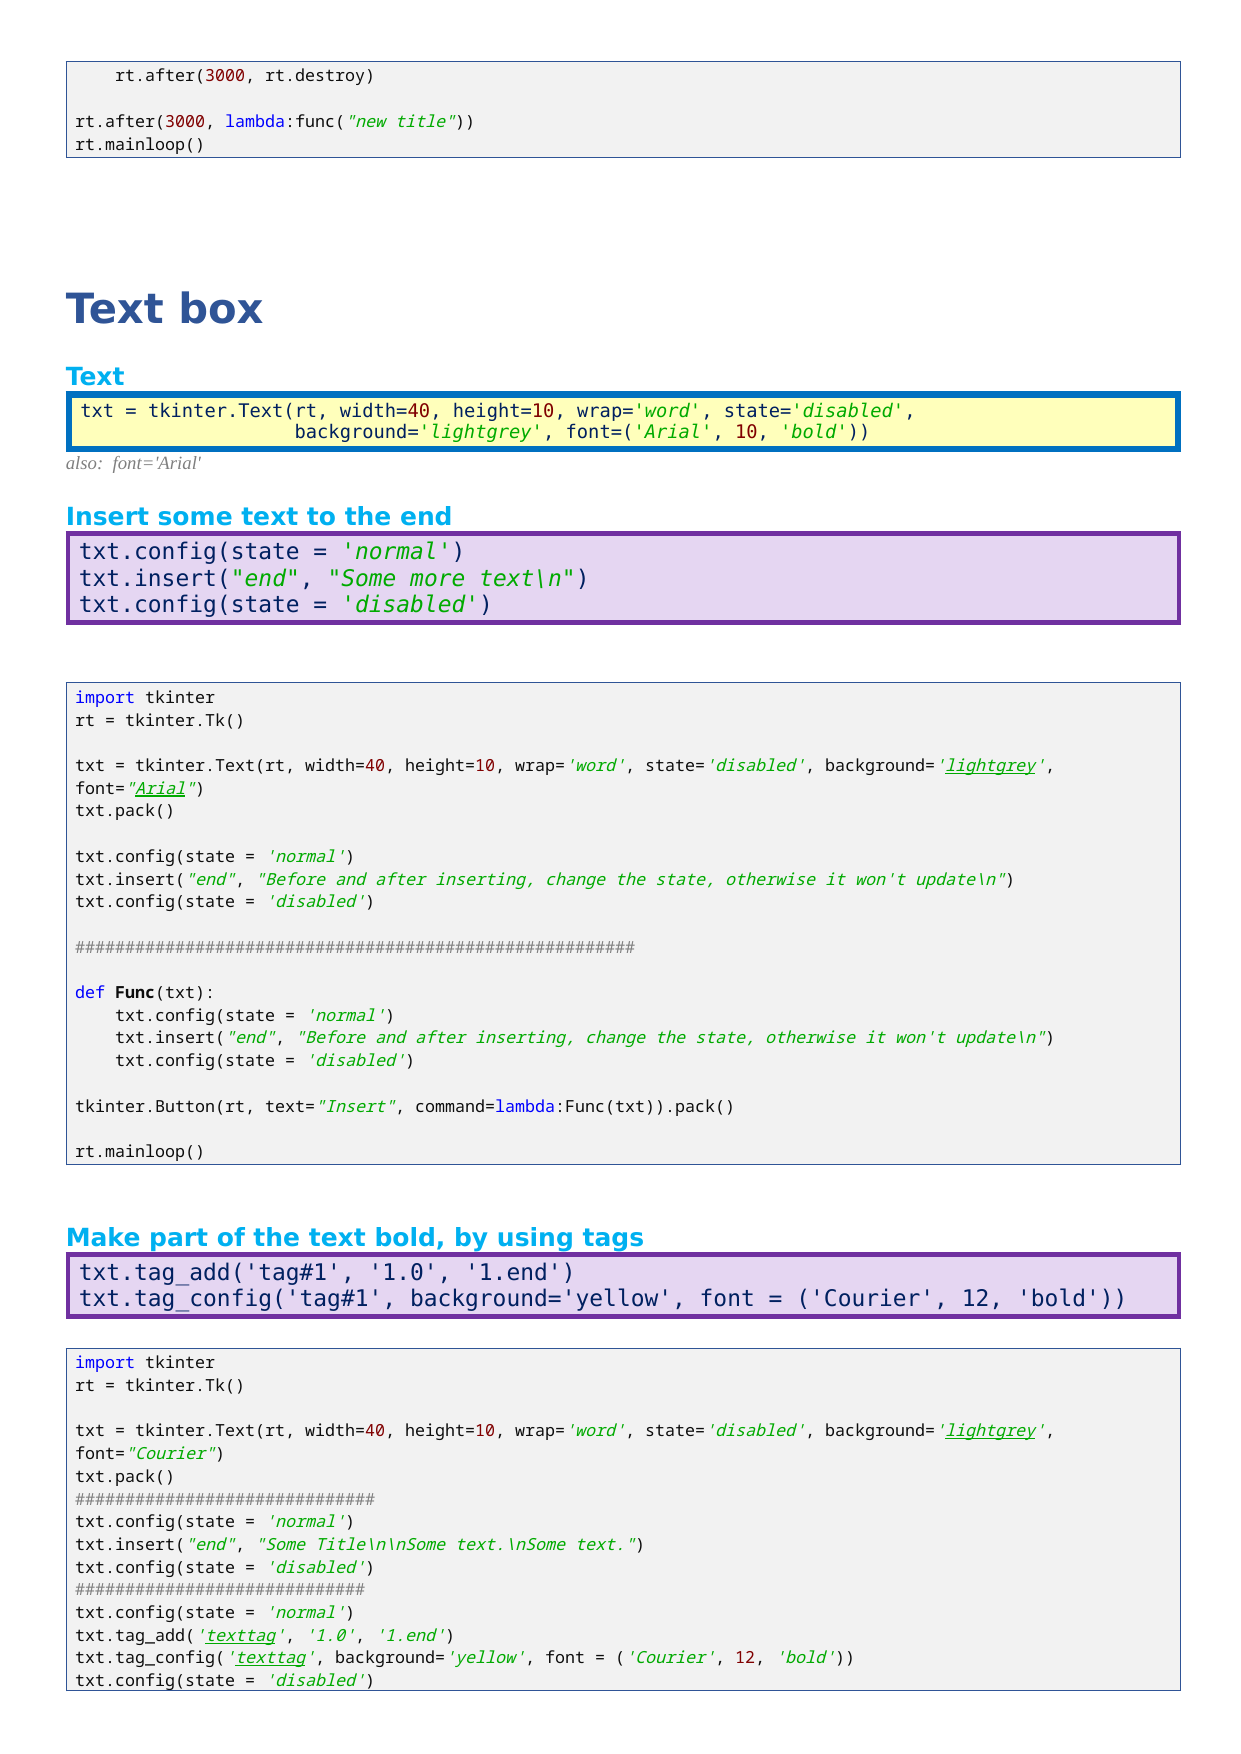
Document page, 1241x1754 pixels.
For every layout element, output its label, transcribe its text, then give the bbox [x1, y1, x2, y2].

text txt.config(state = 'disabled') [67, 1552, 1180, 1575]
text import tkinter [67, 683, 1180, 705]
text txt.insert("end", "Before and after inserting, change the state, otherwise it won't update\n") [67, 1023, 1180, 1046]
title Insert some text to the end [66, 502, 1181, 531]
text txt.tag_add('tag#1', '1.0', '1.end') [70, 1257, 1177, 1279]
text ############################# [67, 1575, 1180, 1597]
text txt.config(state = 'normal') [67, 1000, 1180, 1023]
text txt.tag_config('tag#1', background='yellow', font = ('Courier', 12, 'bold')) [70, 1279, 1177, 1314]
text txt.config(state = 'disabled') [67, 1666, 1180, 1690]
text txt.insert("end", "Before and after inserting, change the state, otherwise it won't update\n") [67, 864, 1180, 887]
text rt.after(3000, rt.destroy) [67, 62, 1180, 84]
text txt.config(state = 'normal') [67, 1507, 1180, 1529]
text rt = tkinter.Tk() [67, 705, 1180, 728]
text background='lightgrey', font=('Arial', 10, 'bold')) [72, 413, 1175, 446]
text txt.tag_add('texttag', '1.0', '1.end') [67, 1620, 1180, 1643]
text txt.config(state = 'normal') [67, 841, 1180, 864]
text txt.insert("end", "Some more text\n") [70, 558, 1177, 584]
title Make part of the text bold, by using tags [66, 1223, 1181, 1252]
text txt.config(state = 'disabled') [67, 887, 1180, 909]
text txt = tkinter.Text(rt, width=40, height=10, wrap='word', state='disabled', background='lightgrey', font="Arial") [67, 750, 1180, 796]
text ############################## [67, 1484, 1180, 1507]
text import tkinter [67, 1349, 1180, 1370]
text txt.tag_config('texttag', background='yellow', font = ('Courier', 12, 'bold')) [67, 1643, 1180, 1666]
text txt = tkinter.Text(rt, width=40, height=10, wrap='word', state='disabled', [72, 398, 1175, 413]
text ######################################################## [67, 932, 1180, 955]
text rt.mainloop() [67, 1136, 1180, 1164]
text txt.pack() [67, 796, 1180, 818]
text def Func(txt): [67, 977, 1180, 1000]
text txt = tkinter.Text(rt, width=40, height=10, wrap='word', state='disabled', background='lightgrey', font="Courier") [67, 1416, 1180, 1461]
text txt.pack() [67, 1461, 1180, 1484]
text txt.config(state = 'normal') [67, 1597, 1180, 1620]
text Text box [66, 285, 1181, 334]
text also: font='Arial' [66, 452, 1181, 473]
title Text [66, 362, 1181, 391]
text txt.config(state = 'disabled') [70, 584, 1177, 620]
text txt.insert("end", "Some Title\n\nSome text.\nSome text.") [67, 1529, 1180, 1552]
text rt = tkinter.Tk() [67, 1370, 1180, 1393]
text txt.config(state = 'disabled') [67, 1046, 1180, 1068]
text rt.after(3000, lambda:func("new title")) [67, 106, 1180, 129]
text tkinter.Button(rt, text="Insert", command=lambda:Func(txt)).pack() [67, 1091, 1180, 1114]
text rt.mainloop() [67, 129, 1180, 157]
text txt.config(state = 'normal') [70, 536, 1177, 558]
